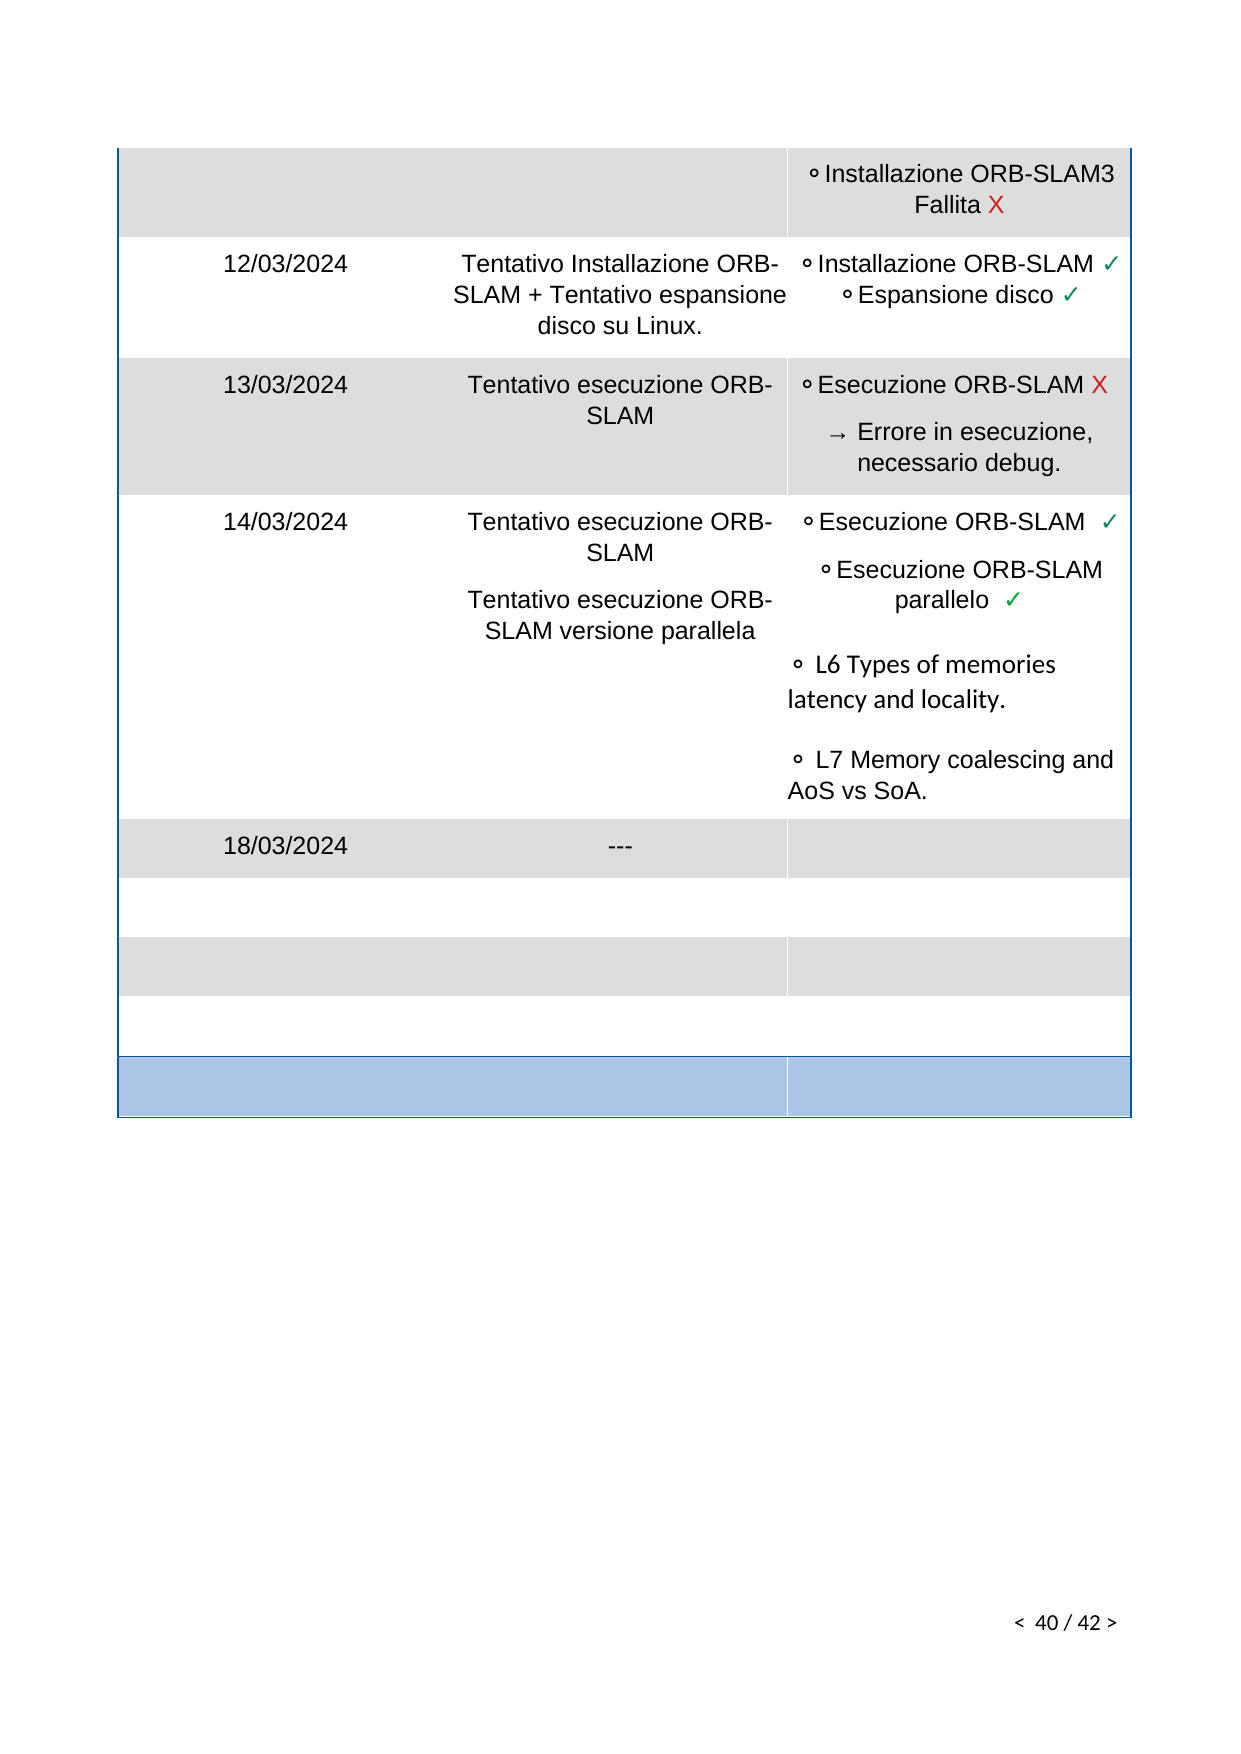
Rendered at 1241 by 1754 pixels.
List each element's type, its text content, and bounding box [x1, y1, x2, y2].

table_cell [788, 996, 1130, 1056]
table_cell --- [453, 819, 787, 878]
table_cell [453, 1057, 787, 1116]
table_cell [119, 1057, 453, 1116]
table_cell 18/03/2024 [119, 819, 453, 878]
table_cell 12/03/2024 [119, 238, 453, 358]
table_cell [119, 878, 453, 937]
table_cell 13/03/2024 [119, 358, 453, 495]
table_cell Tentativo Installazione ORB-SLAM + Tentativo espansione disco su Linux. [453, 238, 787, 358]
table_cell Tentativo esecuzione ORB-SLAM [453, 358, 787, 495]
table_cell [119, 148, 453, 237]
table_cell [453, 996, 787, 1056]
table_cell [788, 819, 1130, 878]
table_cell ⚬Esecuzione ORB-SLAM X → Errore in esecuzione, necessario debug. [788, 358, 1130, 495]
table_cell ⚬Installazione ORB-SLAM ✓ ⚬Espansione disco ✓ [788, 238, 1130, 358]
table_cell [453, 937, 787, 996]
table_cell [453, 148, 787, 237]
table_cell Tentativo esecuzione ORB-SLAM Tentativo esecuzione ORB-SLAM versione parallela [453, 495, 787, 819]
table_cell 14/03/2024 [119, 495, 453, 819]
table_cell [788, 878, 1130, 937]
table_cell ⚬Installazione ORB-SLAM3 Fallita X [788, 148, 1130, 237]
table_cell [788, 937, 1130, 996]
table_cell [119, 996, 453, 1056]
table_cell [788, 1057, 1130, 1116]
table_cell ⚬Esecuzione ORB-SLAM ✓ ⚬Esecuzione ORB-SLAM parallelo ✓ ⚬ L6 Types of memories latency and locality. ⚬ L7 Memory coalescing and AoS vs SoA. [788, 495, 1130, 819]
table_cell [119, 937, 453, 996]
table_cell [453, 878, 787, 937]
